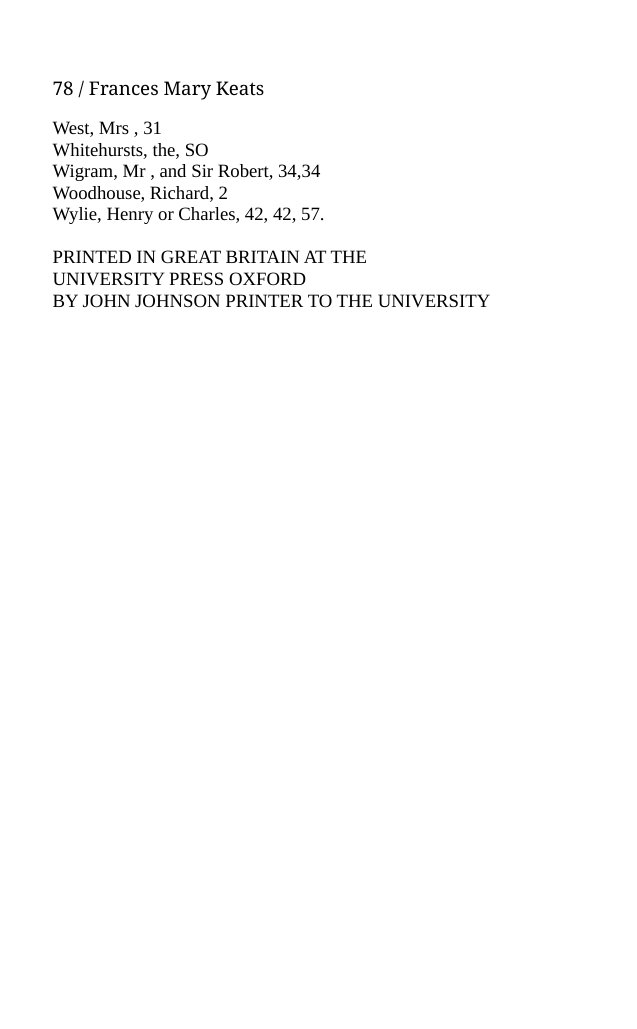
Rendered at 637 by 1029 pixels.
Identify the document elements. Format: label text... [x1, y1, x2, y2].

text PRINTED IN GREAT BRITAIN AT THE [52, 246, 538, 268]
text West, Mrs , 31 [52, 117, 538, 139]
text Wigram, Mr , and Sir Robert, 34,34 [52, 160, 538, 182]
text Wylie, Henry or Charles, 42, 42, 57. [52, 203, 538, 225]
text UNIVERSITY PRESS OXFORD [52, 268, 538, 289]
text Whitehursts, the, SO [52, 139, 538, 160]
text BY JOHN JOHNSON PRINTER TO THE UNIVERSITY [52, 289, 538, 311]
text Woodhouse, Richard, 2 [52, 182, 538, 203]
